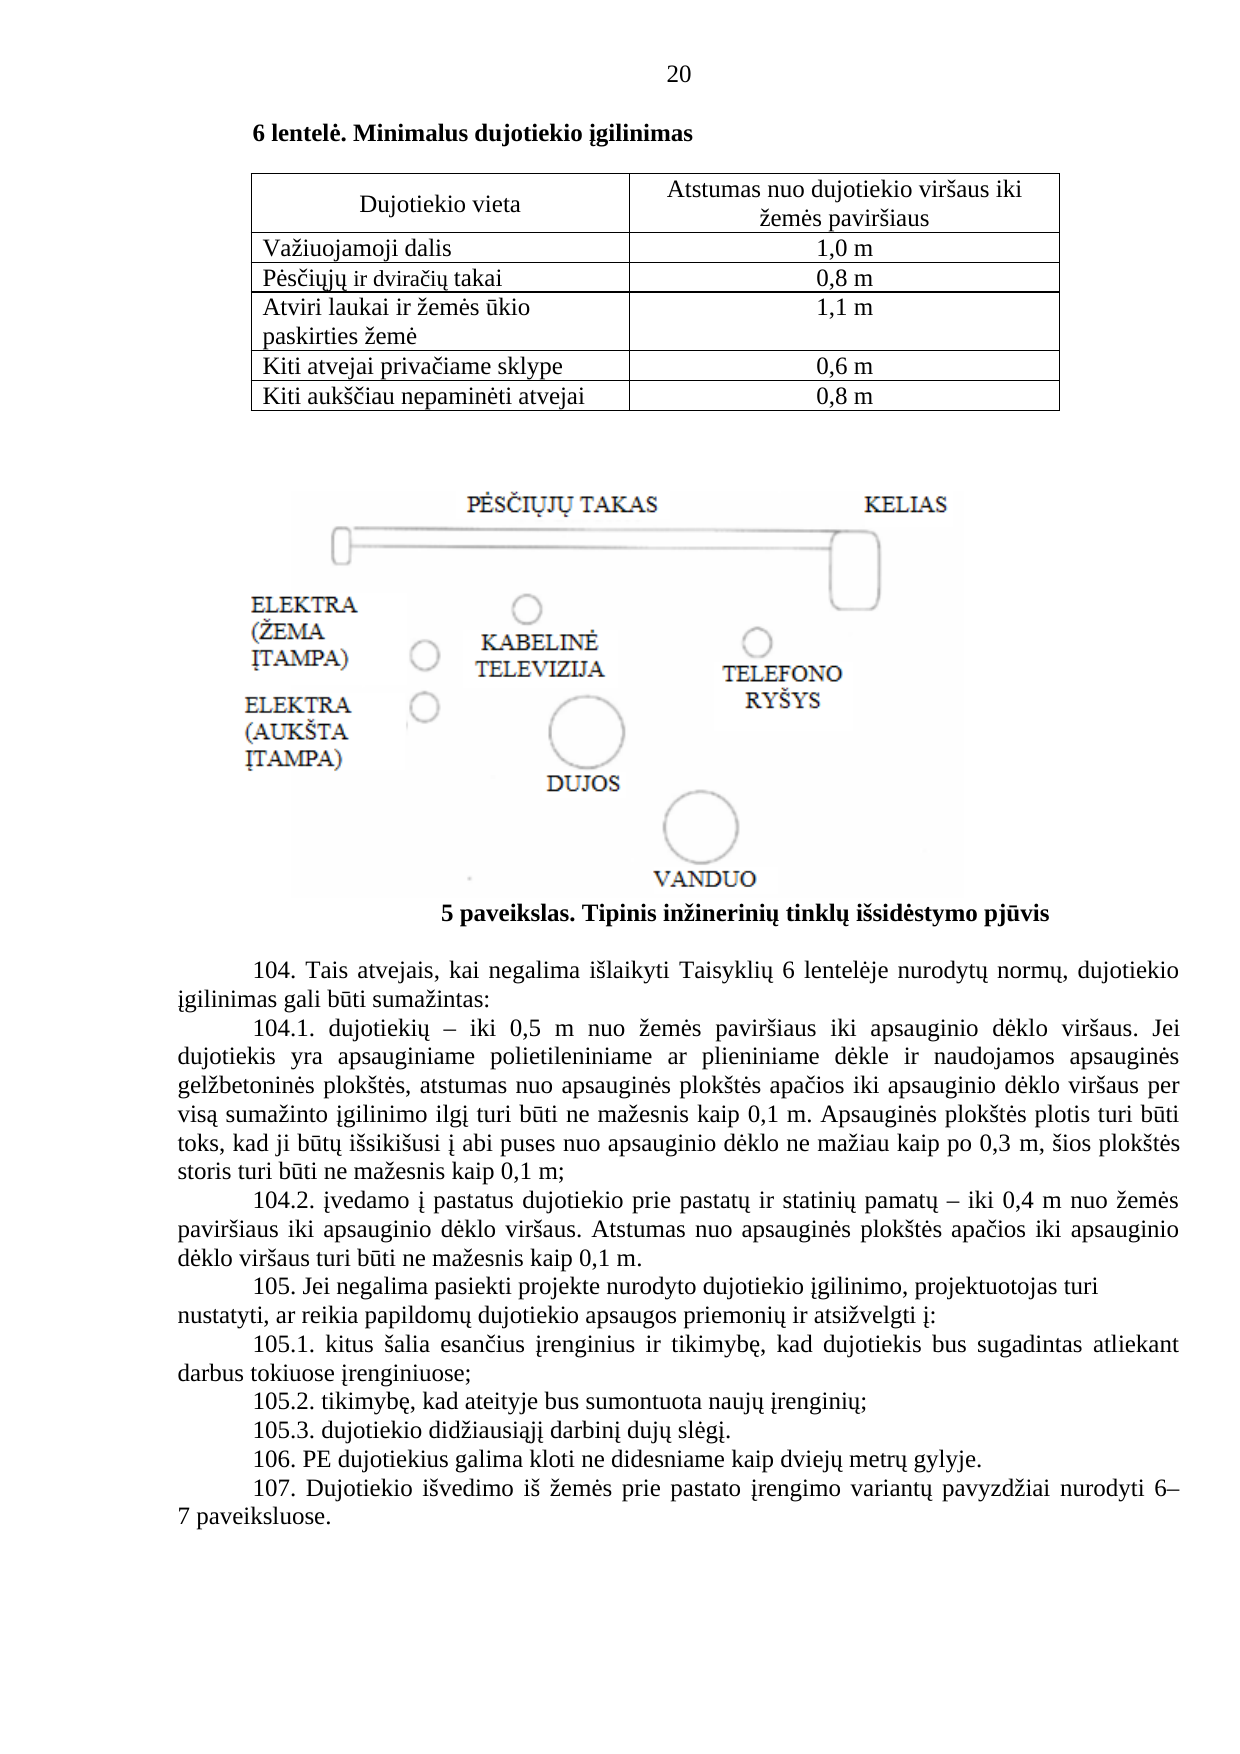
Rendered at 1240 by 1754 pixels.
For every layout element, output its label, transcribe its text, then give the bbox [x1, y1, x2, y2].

text 106. PE dujotiekius galima kloti ne didesniame kaip dviejų metrų gylyje. [177, 1444, 1181, 1473]
text 6 lentelė. Minimalus dujotiekio įgilinimas [177, 118, 1181, 147]
text 104.2. įvedamo į pastatus dujotiekio prie pastatų ir statinių pamatų – iki 0,4 m nuo žemės paviršiaus iki apsauginio dėklo viršaus. Atstumas nuo apsauginės plokštės apačios iki apsauginio dėklo viršaus turi būti ne mažesnis kaip 0,1 m. [177, 1185, 1181, 1271]
table_header Dujotiekio vieta [252, 174, 629, 232]
table_cell Pėsčiųjų ir dviračių takai [252, 263, 629, 291]
table_cell 0,8 m [630, 381, 1059, 409]
table_cell 1,0 m [630, 233, 1059, 262]
table_cell Atviri laukai ir žemės ūkio paskirties žemė [252, 293, 629, 350]
table_header Atstumas nuo dujotiekio viršaus iki žemės paviršiaus [630, 174, 1059, 232]
text 104. Tais atvejais, kai negalima išlaikyti Taisyklių 6 lentelėje nurodytų normų, dujotiekio įgilinimas gali būti sumažintas: [177, 955, 1181, 1013]
text 104.1. dujotiekių – iki 0,5 m nuo žemės paviršiaus iki apsauginio dėklo viršaus. Jei dujotiekis yra apsauginiame polietileniniame ar plieniniame dėkle ir naudojamos apsauginės gelžbetoninės plokštės, atstumas nuo apsauginės plokštės apačios iki apsauginio dėklo viršaus per visą sumažinto įgilinimo ilgį turi būti ne mažesnis kaip 0,1 m. Apsauginės plokštės plotis turi būti toks, kad ji būtų išsikišusi į abi puses nuo apsauginio dėklo ne mažiau kaip po 0,3 m, šios plokštės storis turi būti ne mažesnis kaip 0,1 m; [177, 1013, 1181, 1185]
table_cell 0,8 m [630, 263, 1059, 291]
table_cell Važiuojamoji dalis [252, 233, 629, 262]
text 105.2. tikimybę, kad ateityje bus sumontuota naujų įrenginių; [177, 1386, 1181, 1415]
table_cell 0,6 m [630, 351, 1059, 380]
table_cell 1,1 m [630, 293, 1059, 350]
text 105.1. kitus šalia esančius įrenginius ir tikimybę, kad dujotiekis bus sugadintas atliekant darbus tokiuose įrenginiuose; [177, 1329, 1181, 1386]
text 105.3. dujotiekio didžiausiąjį darbinį dujų slėgį. [177, 1415, 1181, 1444]
text 105. Jei negalima pasiekti projekte nurodyto dujotiekio įgilinimo, projektuotojas turi nustatyti, ar reikia papildomų dujotiekio apsaugos priemonių ir atsižvelgti į: [177, 1271, 1181, 1329]
table_cell Kiti atvejai privačiame sklype [252, 351, 629, 380]
text 5 paveikslas. Tipinis inžinerinių tinklų išsidėstymo pjūvis [310, 898, 1181, 926]
text 107. Dujotiekio išvedimo iš žemės prie pastato įrengimo variantų pavyzdžiai nurodyti 6–7 paveiksluose. [177, 1473, 1181, 1530]
table_cell Kiti aukščiau nepaminėti atvejai [252, 381, 629, 409]
